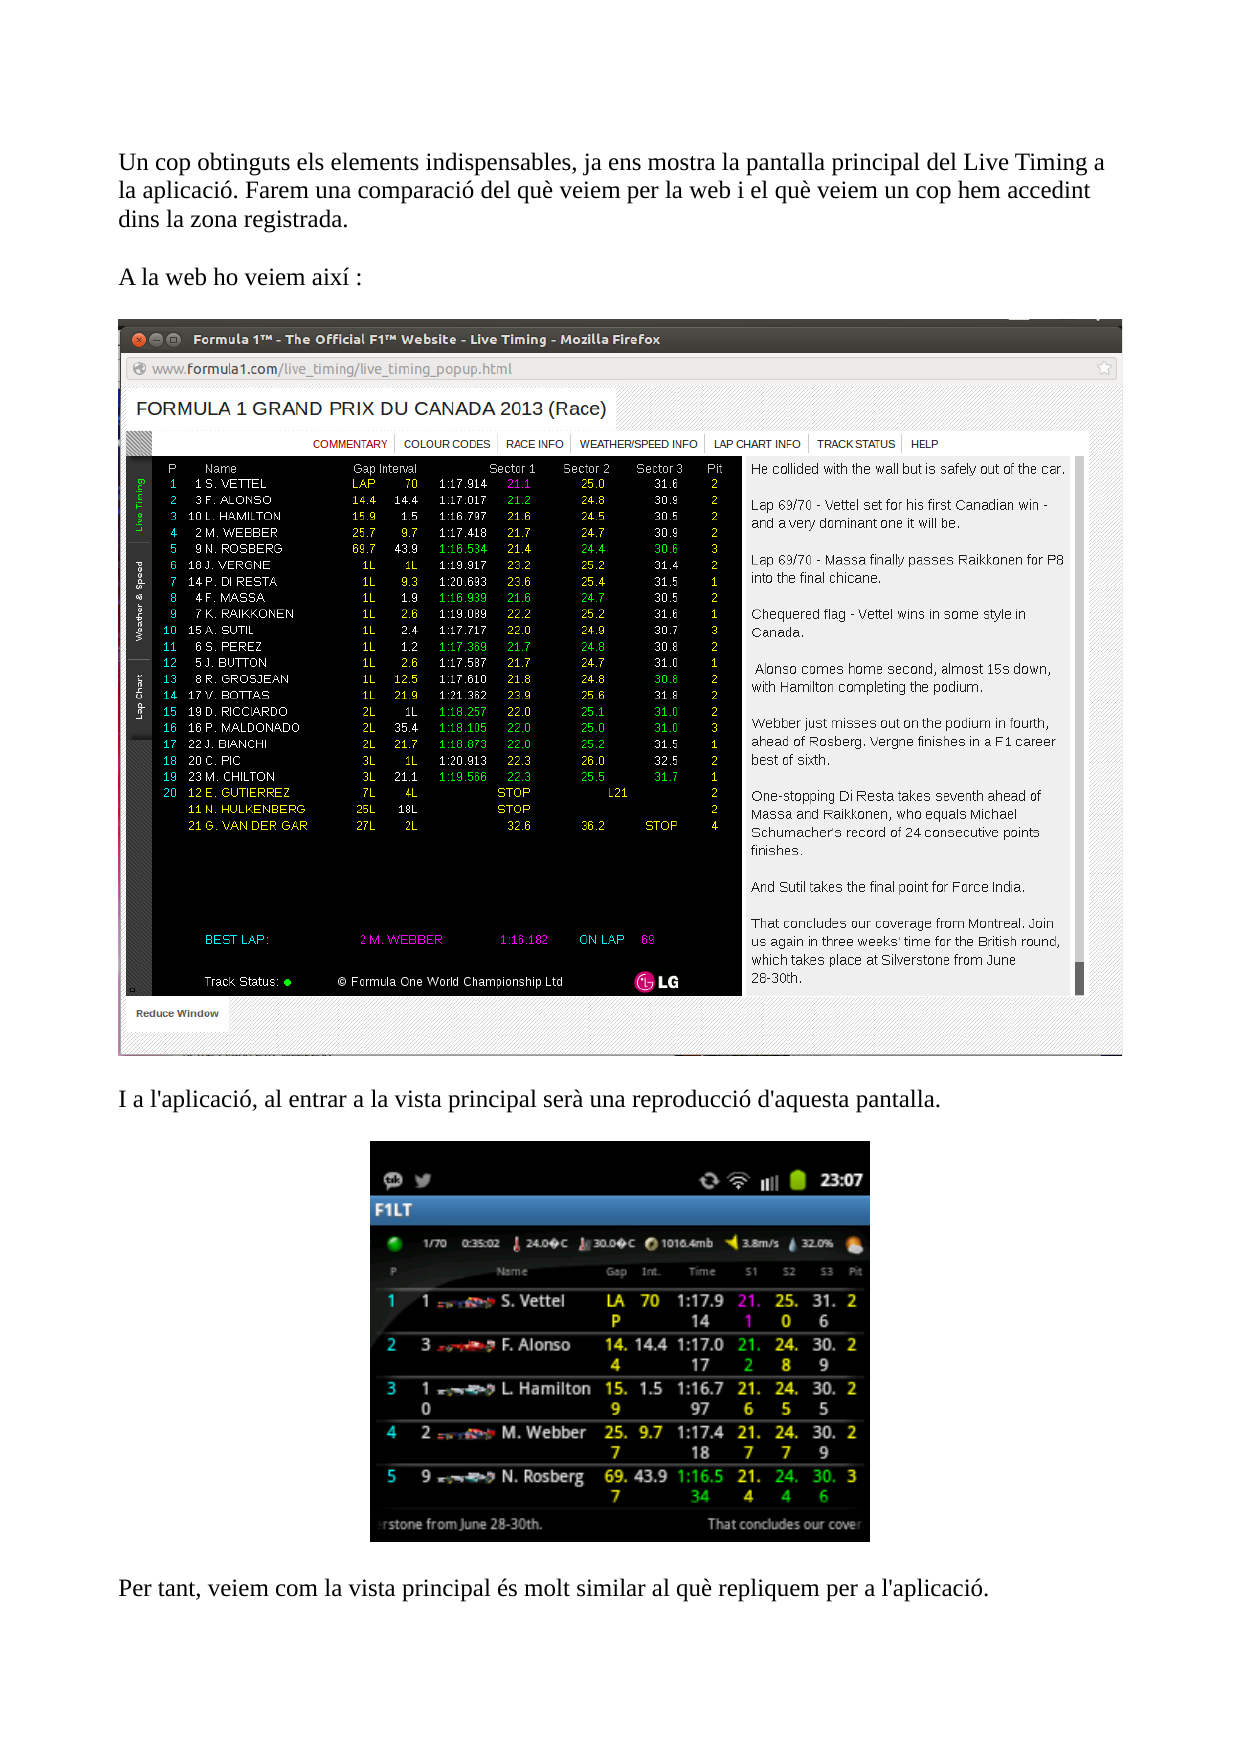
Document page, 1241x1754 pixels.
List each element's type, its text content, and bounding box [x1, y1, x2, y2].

picture [118, 319, 1123, 1056]
text A la web ho veiem així : [118, 262, 1122, 291]
text I a l'aplicació, al entrar a la vista principal serà una reproducció d'aquesta pantalla. [118, 1084, 1122, 1113]
picture [370, 1141, 870, 1542]
text Un cop obtinguts els elements indispensables, ja ens mostra la pantalla principal del Live Timing a la aplicació. Farem una comparació del què veiem per la web i el què veiem un cop hem accedint dins la zona registrada. [118, 147, 1122, 233]
text Per tant, veiem com la vista principal és molt similar al què repliquem per a l'aplicació. [118, 1573, 1122, 1602]
